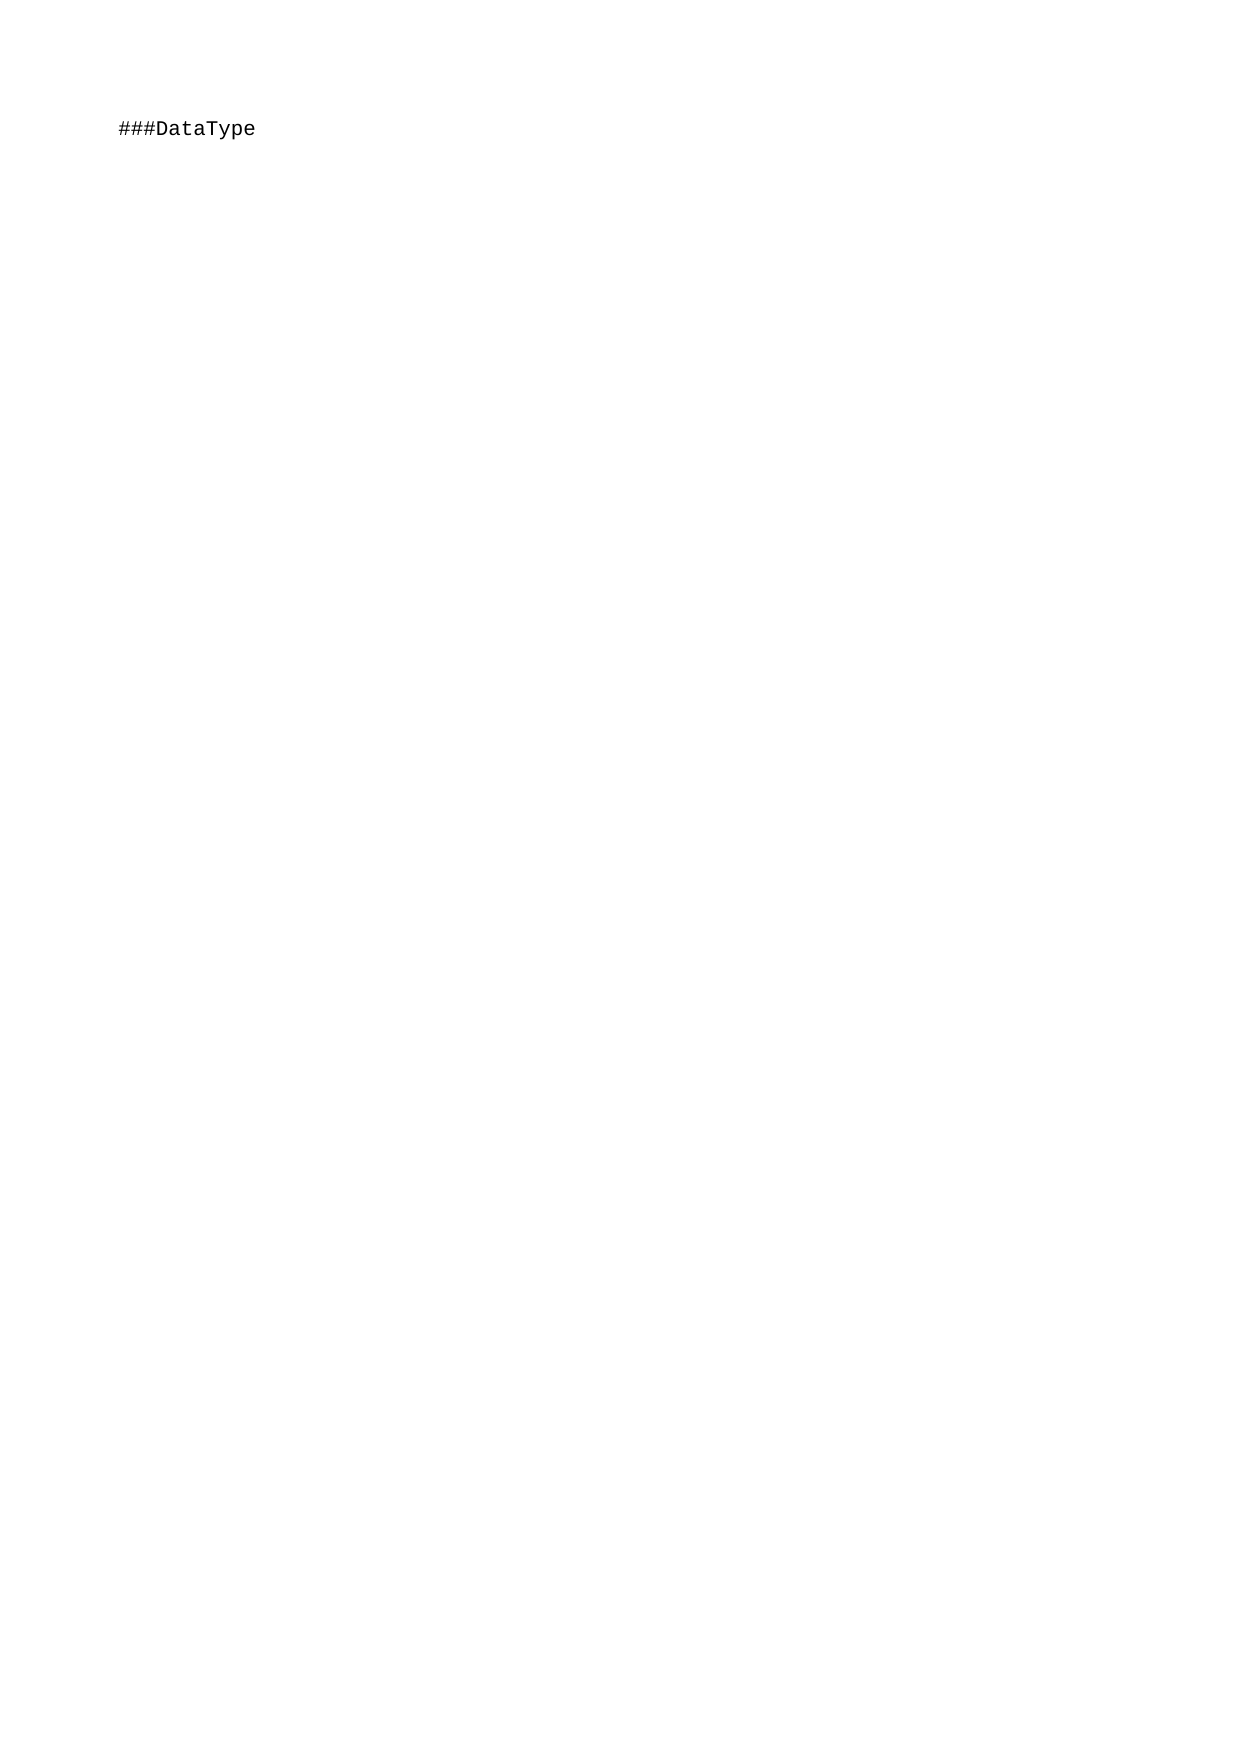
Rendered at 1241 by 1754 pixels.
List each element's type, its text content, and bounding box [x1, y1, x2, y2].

text ###DataType [118, 118, 1122, 165]
